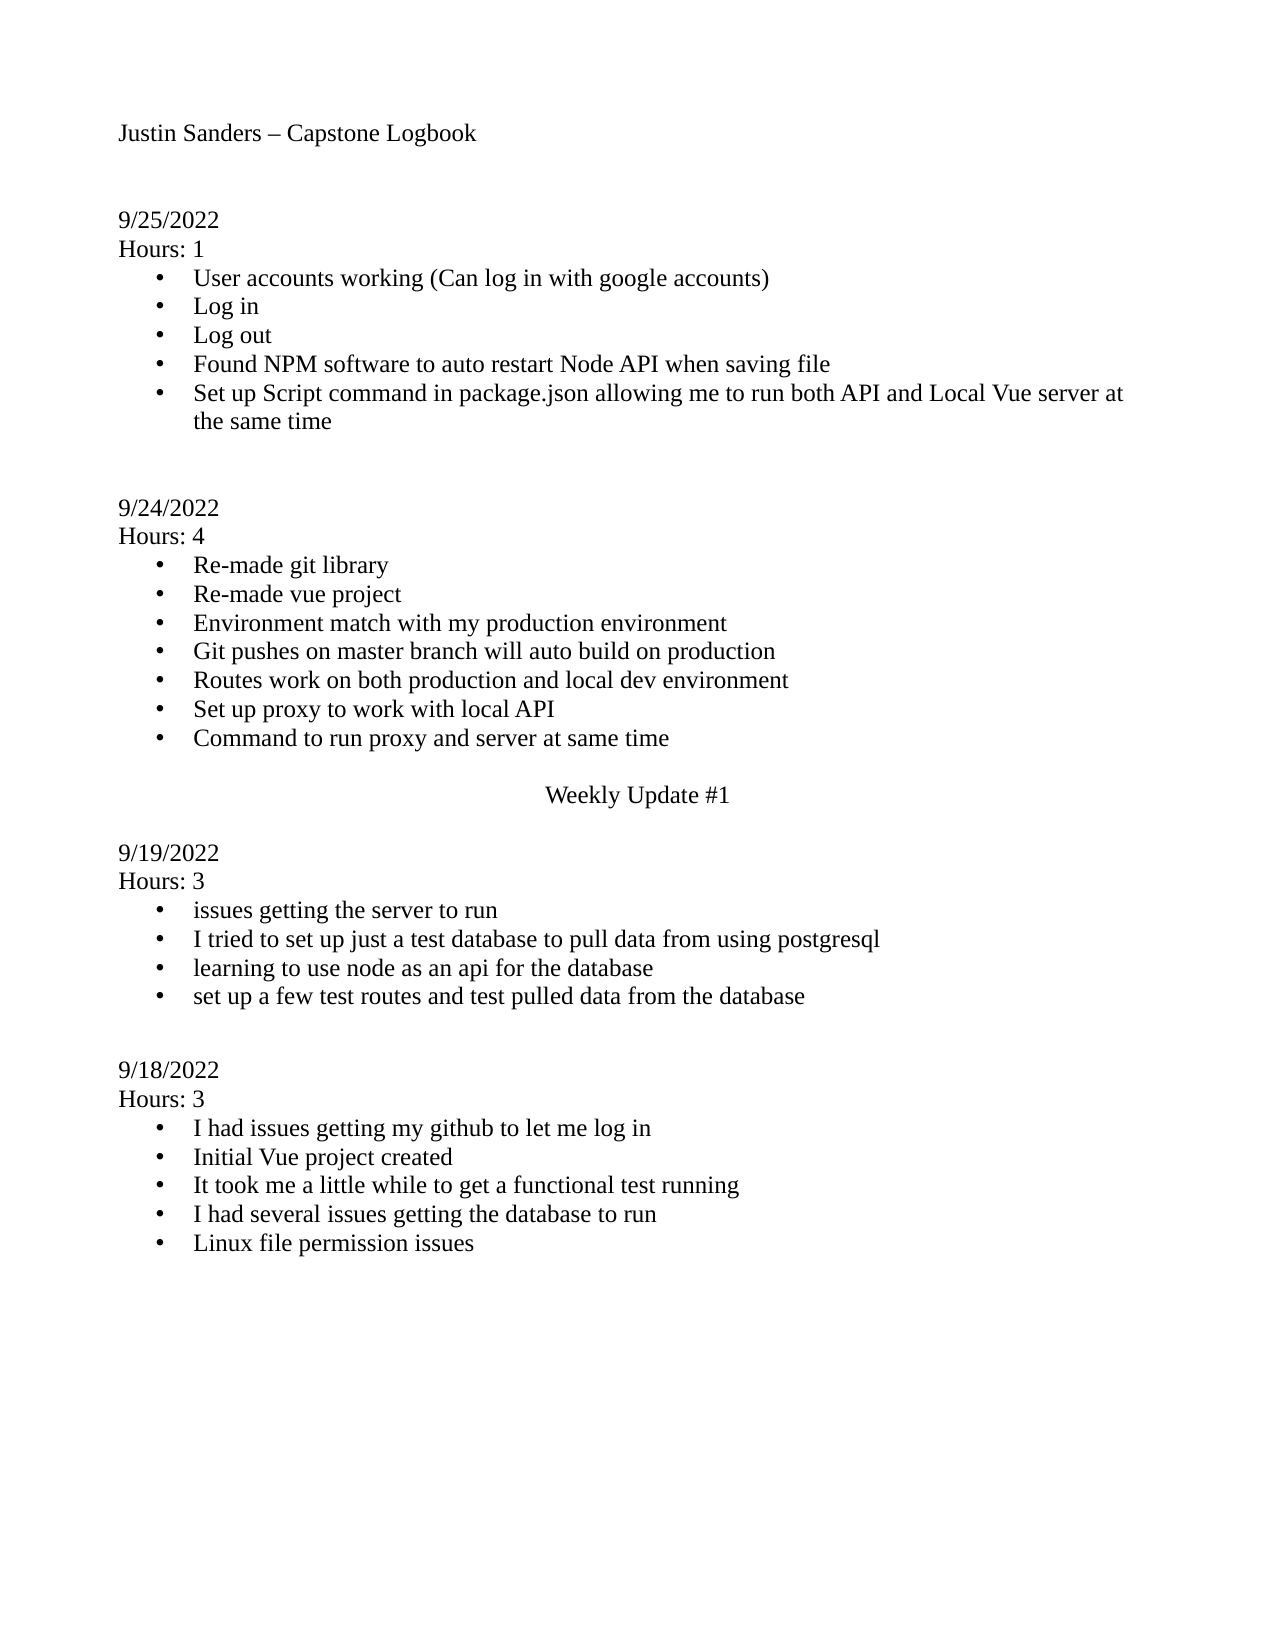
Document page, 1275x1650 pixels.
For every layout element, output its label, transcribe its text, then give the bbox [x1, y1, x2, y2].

list Environment match with my production environment [156, 608, 1157, 636]
list Linux file permission issues [156, 1228, 1157, 1257]
list 9/25/2022 [118, 205, 1157, 234]
list Routes work on both production and local dev environment [156, 665, 1157, 694]
list Found NPM software to auto restart Node API when saving file [156, 349, 1157, 378]
list Log in [156, 291, 1157, 320]
list Hours: 3 [118, 866, 1157, 895]
list I had issues getting my github to let me log in [156, 1113, 1157, 1142]
list I tried to set up just a test database to pull data from using postgresql [156, 924, 1157, 953]
list learning to use node as an api for the database [156, 953, 1157, 981]
list Hours: 4 [118, 521, 1157, 550]
list Hours: 1 [118, 234, 1157, 263]
list Command to run proxy and server at same time [156, 723, 1157, 751]
list User accounts working (Can log in with google accounts) [156, 263, 1157, 291]
list 9/24/2022 [118, 493, 1157, 521]
list set up a few test routes and test pulled data from the database [156, 981, 1157, 1010]
list I had several issues getting the database to run [156, 1199, 1157, 1228]
list Re-made git library [156, 550, 1157, 579]
list 9/19/2022 [118, 838, 1157, 866]
list Weekly Update #1 [118, 780, 1157, 809]
list issues getting the server to run [156, 895, 1157, 924]
list Re-made vue project [156, 579, 1157, 608]
list Initial Vue project created [156, 1142, 1157, 1171]
list Set up Script command in package.json allowing me to run both API and Local Vue server at the same time [156, 378, 1157, 435]
list Log out [156, 320, 1157, 349]
list Set up proxy to work with local API [156, 694, 1157, 723]
text Hours: 3 [118, 1084, 1157, 1113]
list It took me a little while to get a functional test running [156, 1171, 1157, 1199]
text 9/18/2022 [118, 1056, 1157, 1084]
list Git pushes on master branch will auto build on production [156, 636, 1157, 665]
